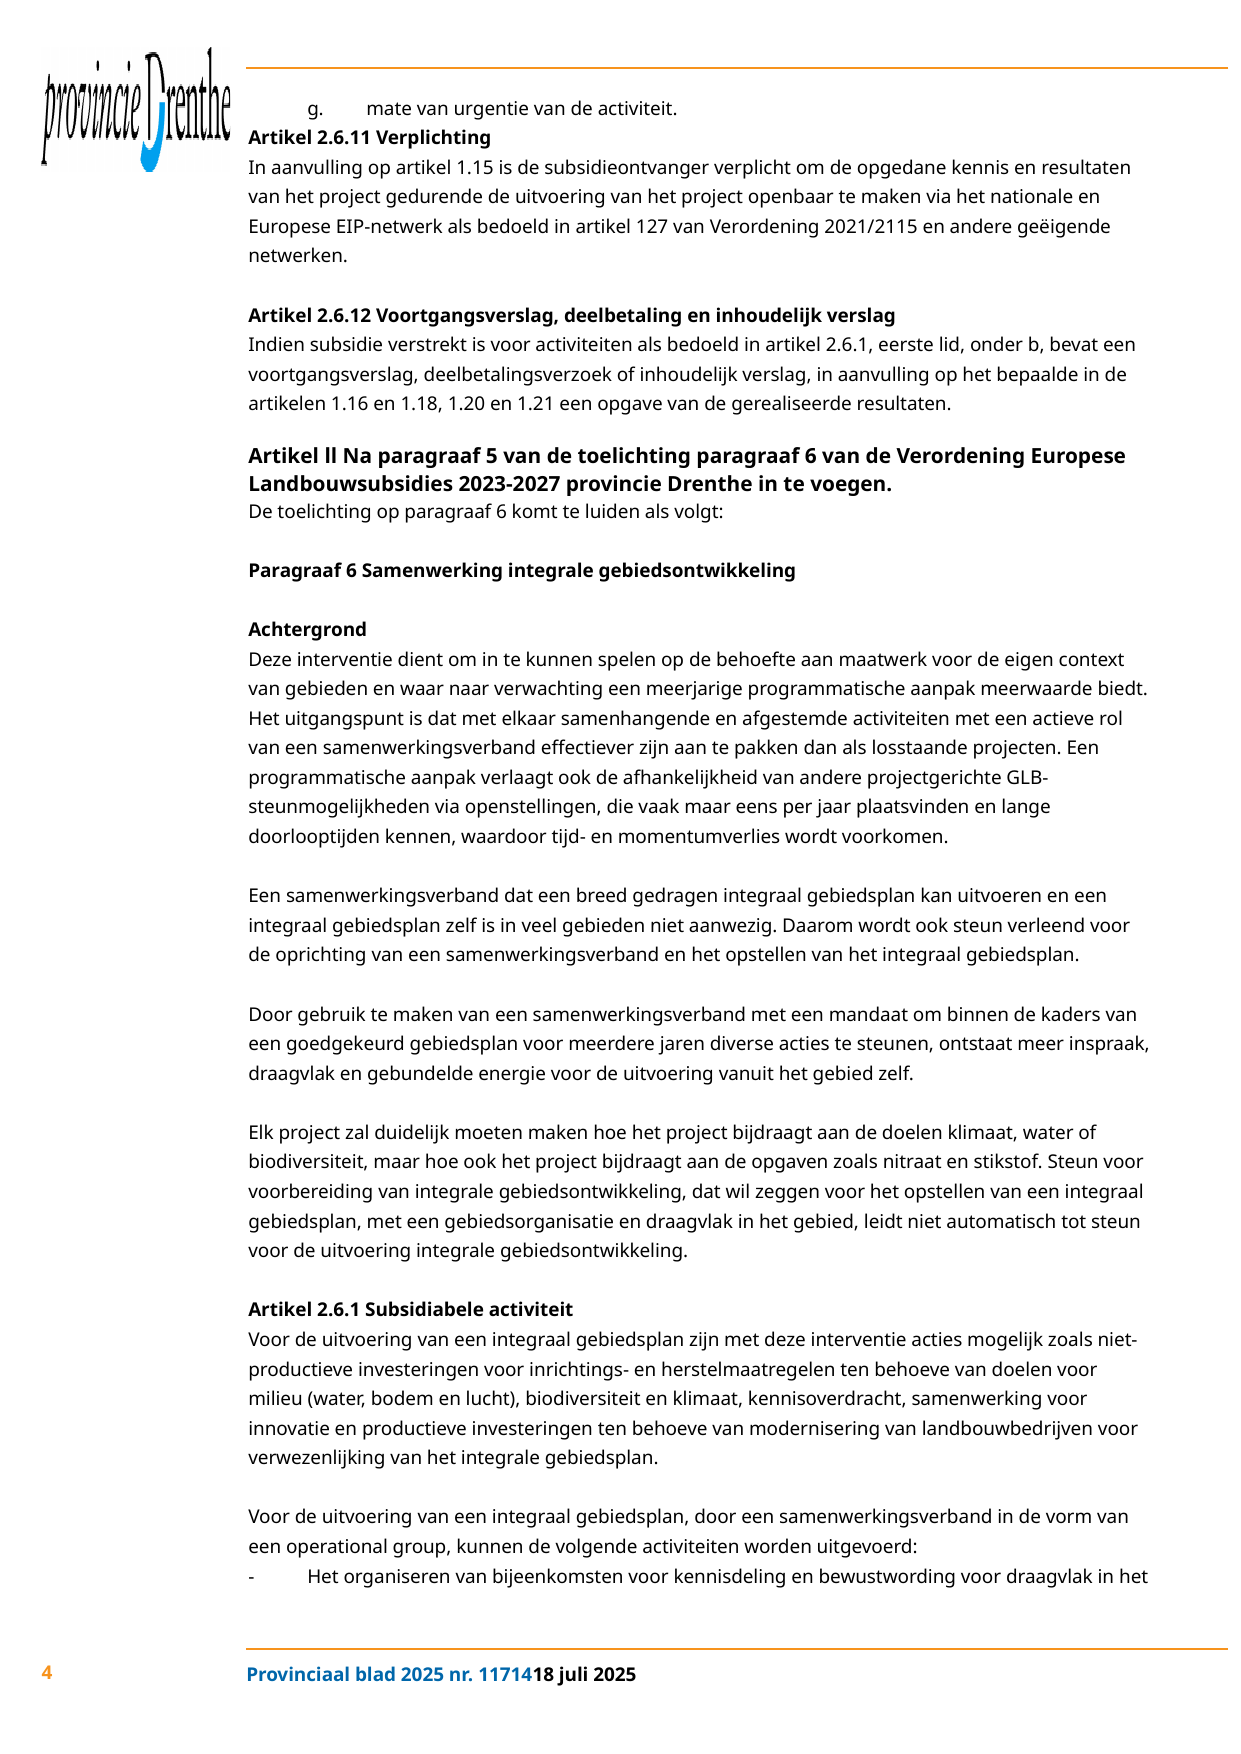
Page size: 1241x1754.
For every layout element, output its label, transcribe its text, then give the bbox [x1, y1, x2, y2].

text Artikel 2.6.12 Voortgangsverslag, deelbetaling en inhoudelijk verslag [248, 302, 1152, 328]
text Paragraaf 6 Samenwerking integrale gebiedsontwikkeling [248, 557, 1152, 583]
text Artikel ll Na paragraaf 5 van de toelichting paragraaf 6 van de Verordening Europese Landbouwsubsidies 2023-2027 provincie Drenthe in te voegen. [248, 441, 1152, 498]
text Voor de uitvoering van een integraal gebiedsplan, door een samenwerkingsverband in de vorm van een operational group, kunnen de volgende activiteiten worden uitgevoerd: [248, 1504, 1152, 1559]
text Elk project zal duidelijk moeten maken hoe het project bijdraagt aan de doelen klimaat, water of biodiversiteit, maar hoe ook het project bijdraagt aan de opgaven zoals nitraat en stikstof. Steun voor voorbereiding van integrale gebiedsontwikkeling, dat wil zeggen voor het opstellen van een integraal gebiedsplan, met een gebiedsorganisatie en draagvlak in het gebied, leidt niet automatisch tot steun voor de uitvoering integrale gebiedsontwikkeling. [248, 1119, 1152, 1263]
list Het organiseren van bijeenkomsten voor kennisdeling en bewustwording voor draagvlak in het [248, 1563, 1152, 1589]
text Voor de uitvoering van een integraal gebiedsplan zijn met deze interventie acties mogelijk zoals niet-productieve investeringen voor inrichtings- en herstelmaatregelen ten behoeve van doelen voor milieu (water, bodem en lucht), biodiversiteit en klimaat, kennisoverdracht, samenwerking voor innovatie en productieve investeringen ten behoeve van modernisering van landbouwbedrijven voor verwezenlijking van het integrale gebiedsplan. [248, 1326, 1152, 1470]
list mate van urgentie van de activiteit. [307, 95, 1152, 121]
text Artikel 2.6.11 Verplichting [248, 124, 1152, 150]
text In aanvulling op artikel 1.15 is de subsidieontvanger verplicht om de opgedane kennis en resultaten van het project gedurende de uitvoering van het project openbaar te maken via het nationale en Europese EIP-netwerk als bedoeld in artikel 127 van Verordening 2021/2115 en andere geëigende netwerken. [248, 154, 1152, 268]
text Door gebruik te maken van een samenwerkingsverband met een mandaat om binnen de kaders van een goedgekeurd gebiedsplan voor meerdere jaren diverse acties te steunen, ontstaat meer inspraak, draagvlak en gebundelde energie voor de uitvoering vanuit het gebied zelf. [248, 1001, 1152, 1086]
text Deze interventie dient om in te kunnen spelen op de behoefte aan maatwerk voor de eigen context van gebieden en waar naar verwachting een meerjarige programmatische aanpak meerwaarde biedt. Het uitgangspunt is dat met elkaar samenhangende en afgestemde activiteiten met een actieve rol van een samenwerkingsverband effectiever zijn aan te pakken dan als losstaande projecten. Een programmatische aanpak verlaagt ook de afhankelijkheid van andere projectgerichte GLB-steunmogelijkheden via openstellingen, die vaak maar eens per jaar plaatsvinden en lange doorlooptijden kennen, waardoor tijd- en momentumverlies wordt voorkomen. [248, 646, 1152, 849]
text Een samenwerkingsverband dat een breed gedragen integraal gebiedsplan kan uitvoeren en een integraal gebiedsplan zelf is in veel gebieden niet aanwezig. Daarom wordt ook steun verleend voor de oprichting van een samenwerkingsverband en het opstellen van het integraal gebiedsplan. [248, 882, 1152, 967]
text Artikel 2.6.1 Subsidiabele activiteit [248, 1297, 1152, 1322]
text De toelichting op paragraaf 6 komt te luiden als volgt: [248, 498, 1152, 524]
text Achtergrond [248, 616, 1152, 642]
text Indien subsidie verstrekt is voor activiteiten als bedoeld in artikel 2.6.1, eerste lid, onder b, bevat een voortgangsverslag, deelbetalingsverzoek of inhoudelijk verslag, in aanvulling op het bepaalde in de artikelen 1.16 en 1.18, 1.20 en 1.21 een opgave van de gerealiseerde resultaten. [248, 331, 1152, 416]
picture [41, 47, 231, 172]
